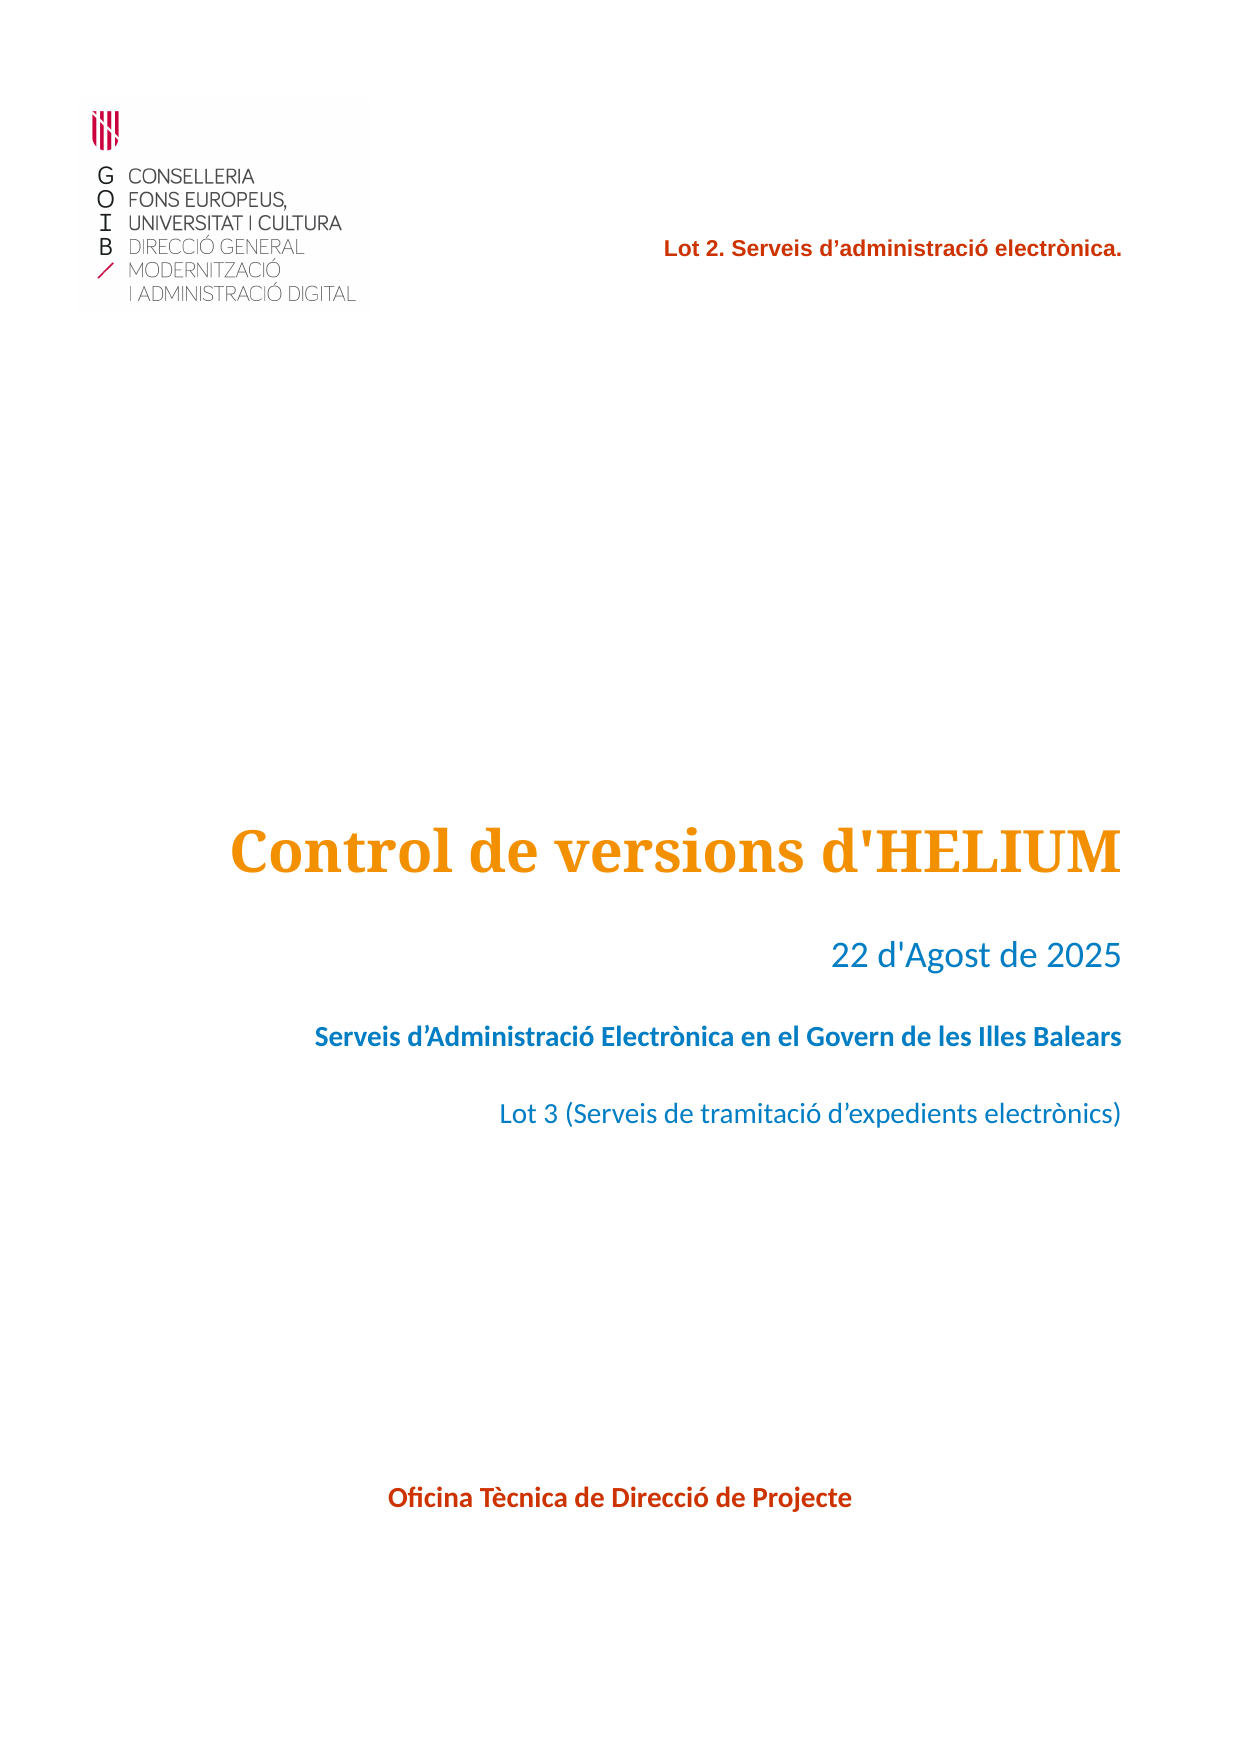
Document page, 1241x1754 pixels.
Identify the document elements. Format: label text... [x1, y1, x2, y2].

text Oficina Tècnica de Direcció de Projecte [118, 1479, 1122, 1515]
text Lot 3 (Serveis de tramitació d’expedients electrònics) [118, 1095, 1122, 1130]
text Control de versions d'HELIUM [118, 810, 1122, 889]
text Lot 2. Serveis d’administració electrònica. [371, 232, 1122, 263]
picture [77, 98, 371, 314]
text Serveis d’Administració Electrònica en el Govern de les Illes Balears [118, 1018, 1122, 1053]
text 22 d'Agost de 2025 [118, 931, 1122, 977]
